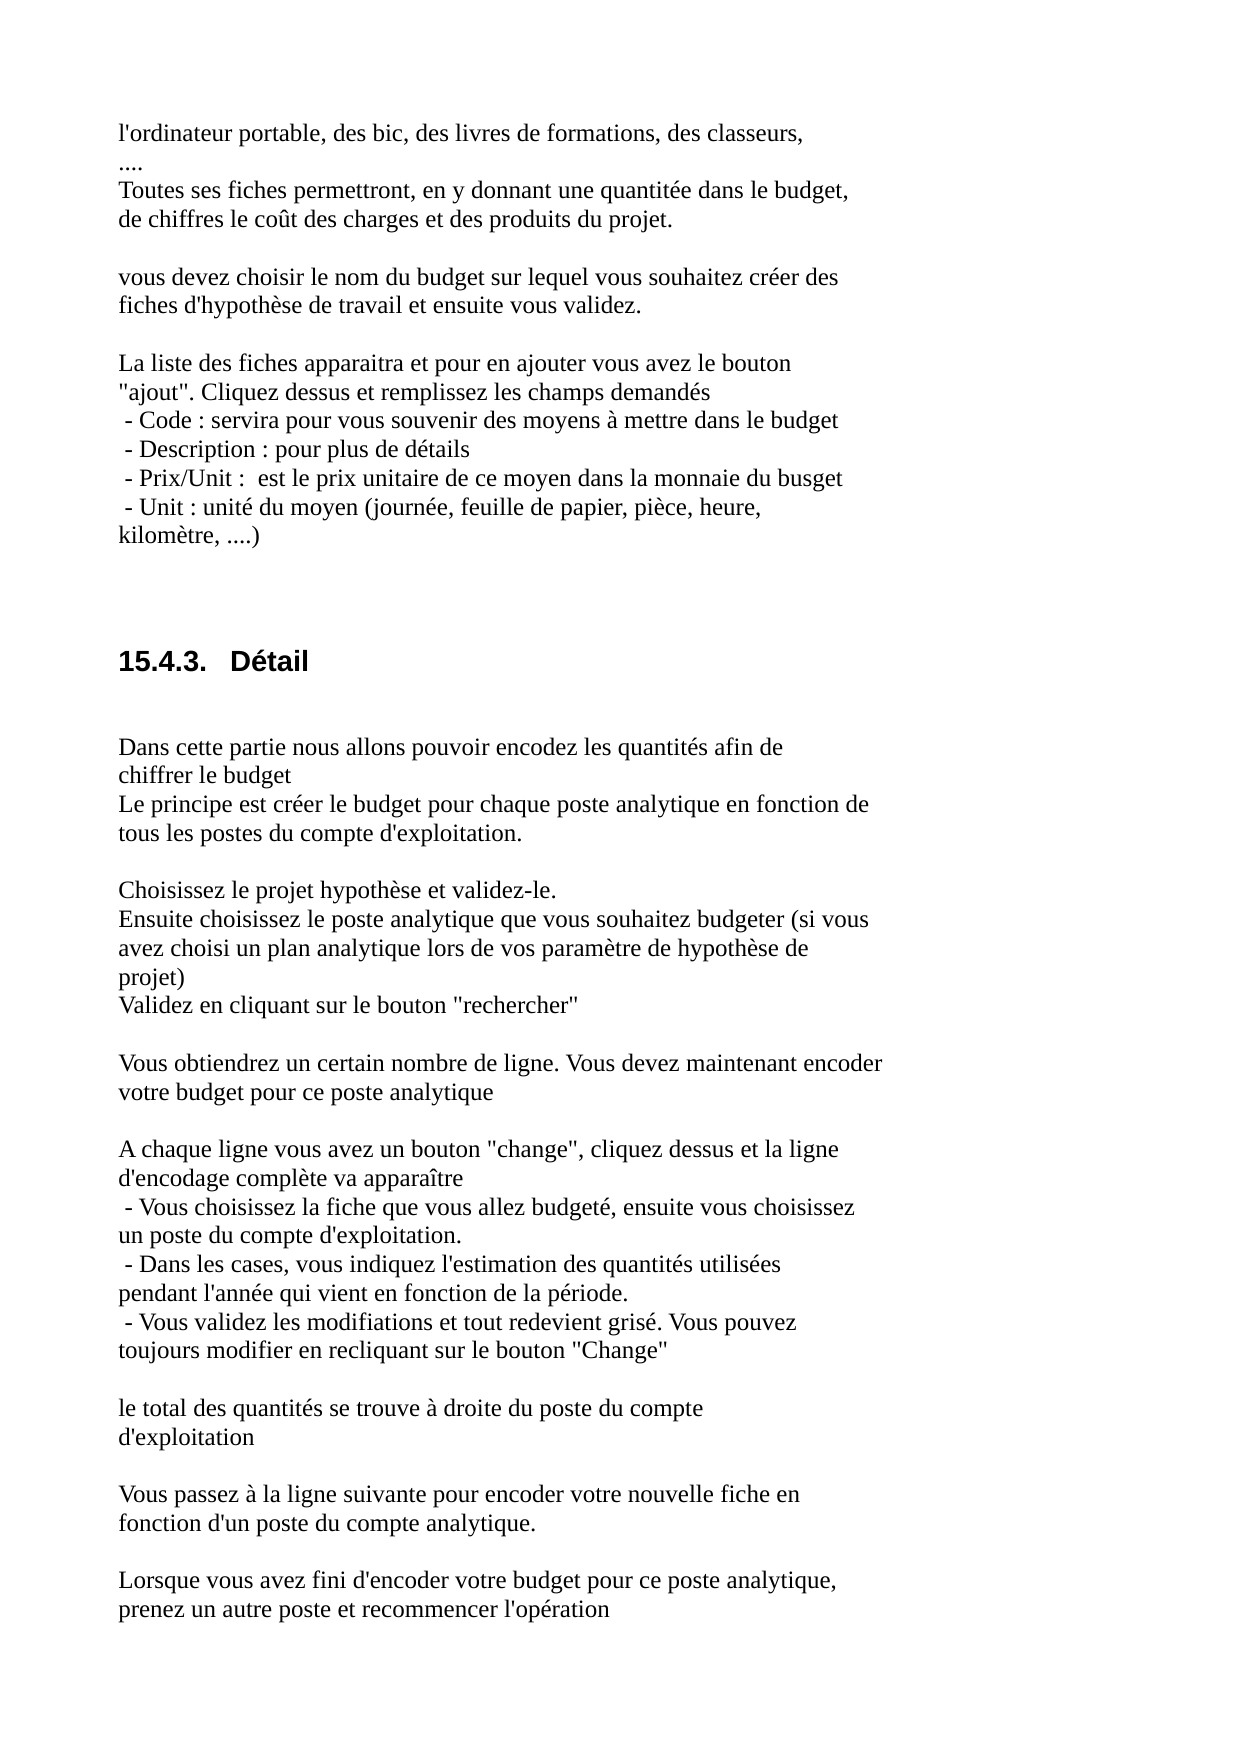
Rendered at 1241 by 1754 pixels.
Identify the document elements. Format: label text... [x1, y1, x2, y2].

subtitle Détail [118, 644, 1122, 678]
text l'ordinateur portable, des bic, des livres de formations, des classeurs, .... Toutes ses fiches permettront, en y donnant une quantitée dans le budget, de chiffres le coût des charges et des produits du projet. vous devez choisir le nom du budget sur lequel vous souhaitez créer des fiches d'hypothèse de travail et ensuite vous validez. La liste des fiches apparaitra et pour en ajouter vous avez le bouton "ajout". Cliquez dessus et remplissez les champs demandés - Code : servira pour vous souvenir des moyens à mettre dans le budget - Description : pour plus de détails - Prix/Unit : est le prix unitaire de ce moyen dans la monnaie du busget - Unit : unité du moyen (journée, feuille de papier, pièce, heure, kilomètre, ....) [118, 118, 1122, 607]
text Dans cette partie nous allons pouvoir encodez les quantités afin de chiffrer le budget Le principe est créer le budget pour chaque poste analytique en fonction de tous les postes du compte d'exploitation. Choisissez le projet hypothèse et validez-le. Ensuite choisissez le poste analytique que vous souhaitez budgeter (si vous avez choisi un plan analytique lors de vos paramètre de hypothèse de projet) Validez en cliquant sur le bouton "rechercher" Vous obtiendrez un certain nombre de ligne. Vous devez maintenant encoder votre budget pour ce poste analytique A chaque ligne vous avez un bouton "change", cliquez dessus et la ligne d'encodage complète va apparaître - Vous choisissez la fiche que vous allez budgeté, ensuite vous choisissez un poste du compte d'exploitation. - Dans les cases, vous indiquez l'estimation des quantités utilisées pendant l'année qui vient en fonction de la période. - Vous validez les modifiations et tout redevient grisé. Vous pouvez toujours modifier en recliquant sur le bouton "Change" le total des quantités se trouve à droite du poste du compte d'exploitation Vous passez à la ligne suivante pour encoder votre nouvelle fiche en fonction d'un poste du compte analytique. Lorsque vous avez fini d'encoder votre budget pour ce poste analytique, prenez un autre poste et recommencer l'opération [118, 732, 1122, 1652]
